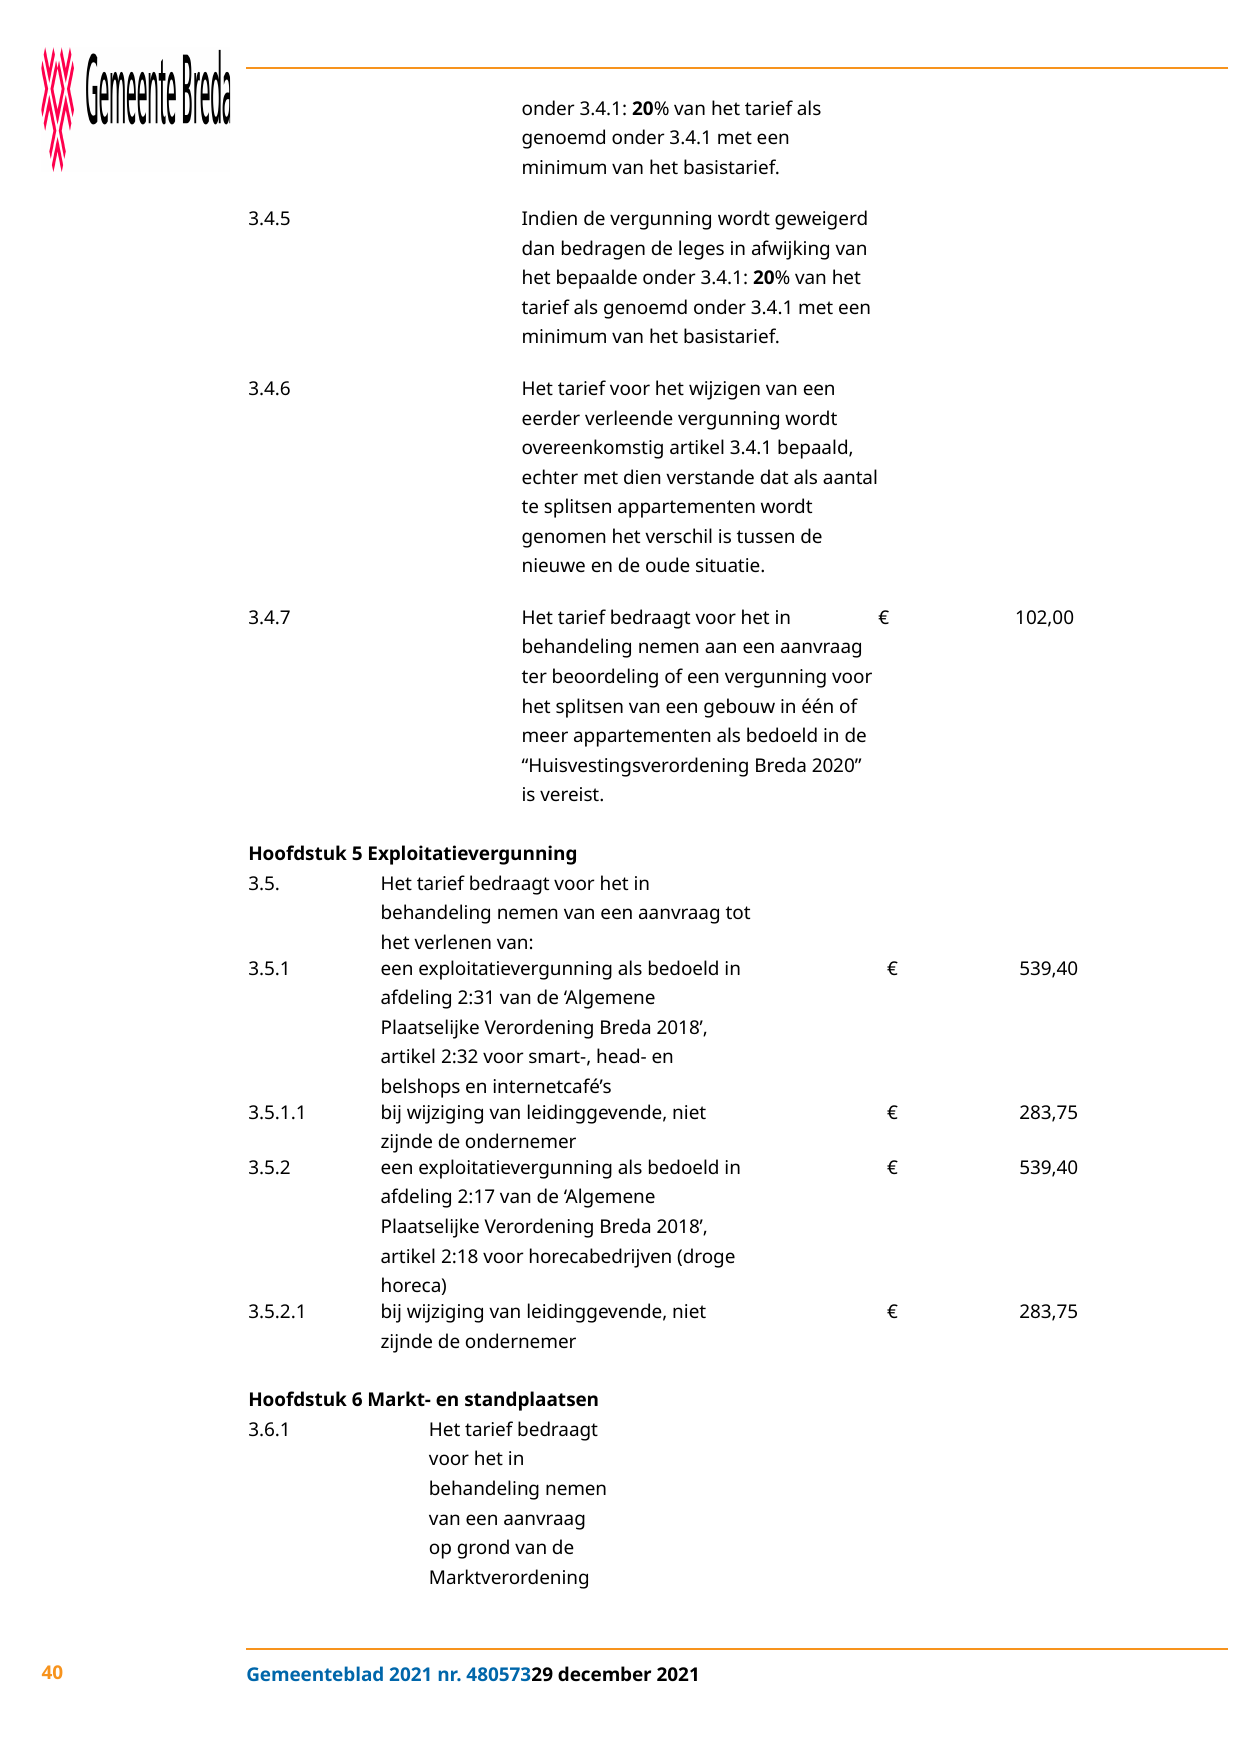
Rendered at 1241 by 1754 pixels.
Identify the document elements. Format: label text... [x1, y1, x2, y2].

table_cell 283,75 [1019, 1099, 1152, 1154]
table_cell [521, 579, 878, 604]
table_cell [1015, 579, 1152, 604]
table_cell [1015, 95, 1152, 180]
table_cell [1015, 205, 1152, 349]
table_cell [248, 180, 521, 205]
table_cell [878, 205, 1015, 349]
table_cell 539,40 [1019, 955, 1152, 1099]
table_cell bij wijziging van leidinggevende, niet zijnde de ondernemer [380, 1298, 754, 1353]
table_header [971, 1416, 1152, 1590]
table_header [887, 870, 1019, 955]
table_cell [1015, 375, 1152, 578]
table_cell [755, 1099, 887, 1154]
table_cell [248, 95, 521, 180]
table_header [755, 870, 887, 955]
table_cell [755, 1154, 887, 1298]
table_header Het tarief bedraagt voor het in behandeling nemen van een aanvraag op grond van de Marktverordening [429, 1416, 609, 1590]
table_header 3.5. [248, 870, 380, 955]
table_cell Het tarief voor het wijzigen van een eerder verleende vergunning wordt overeenkomstig artikel 3.4.1 bepaald, echter met dien verstande dat als aantal te splitsen appartementen wordt genomen het verschil is tussen de nieuwe en de oude situatie. [521, 375, 878, 578]
table_header 3.6.1 [248, 1416, 429, 1590]
picture [41, 47, 231, 172]
table_cell [878, 579, 1015, 604]
table_cell [878, 95, 1015, 180]
text Hoofdstuk 5 Exploitatievergunning [248, 840, 1152, 866]
table_cell 3.5.1 [248, 955, 380, 1099]
table_cell [1015, 350, 1152, 375]
table_cell onder 3.4.1: 20% van het tarief als genoemd onder 3.4.1 met een minimum van het basistarief. [521, 95, 878, 180]
table_cell een exploitatievergunning als bedoeld in afdeling 2:17 van de ‘Algemene Plaatselijke Verordening Breda 2018’, artikel 2:18 voor horecabedrijven (droge horeca) [380, 1154, 754, 1298]
table_cell 3.5.2.1 [248, 1298, 380, 1353]
table_cell [755, 955, 887, 1099]
text Hoofdstuk 6 Markt- en standplaatsen [248, 1386, 1152, 1412]
table_cell € [887, 1298, 1019, 1353]
table_header Het tarief bedraagt voor het in behandeling nemen van een aanvraag tot het verlenen van: [380, 870, 754, 955]
table_cell [755, 1298, 887, 1353]
table_header [1019, 870, 1152, 955]
table_cell [878, 180, 1015, 205]
table_cell [1015, 180, 1152, 205]
table_cell 102,00 [1015, 604, 1152, 807]
table_cell 539,40 [1019, 1154, 1152, 1298]
table_cell [248, 579, 521, 604]
table_cell 3.4.5 [248, 205, 521, 349]
table_cell [521, 350, 878, 375]
table_cell [521, 180, 878, 205]
table_header [790, 1416, 971, 1590]
table_cell [878, 350, 1015, 375]
table_cell bij wijziging van leidinggevende, niet zijnde de ondernemer [380, 1099, 754, 1154]
table_cell 3.5.2 [248, 1154, 380, 1298]
table_cell [248, 350, 521, 375]
table_cell € [878, 604, 1015, 807]
table_cell Het tarief bedraagt voor het in behandeling nemen aan een aanvraag ter beoordeling of een vergunning voor het splitsen van een gebouw in één of meer appartementen als bedoeld in de “Huisvestingsverordening Breda 2020” is vereist. [521, 604, 878, 807]
table_cell € [887, 1154, 1019, 1298]
table_cell een exploitatievergunning als bedoeld in afdeling 2:31 van de ‘Algemene Plaatselijke Verordening Breda 2018’, artikel 2:32 voor smart-, head- en belshops en internetcafé’s [380, 955, 754, 1099]
table_header [609, 1416, 790, 1590]
table_cell € [887, 955, 1019, 1099]
table_cell € [887, 1099, 1019, 1154]
table_cell 3.4.7 [248, 604, 521, 807]
table_cell Indien de vergunning wordt geweigerd dan bedragen de leges in afwijking van het bepaalde onder 3.4.1: 20% van het tarief als genoemd onder 3.4.1 met een minimum van het basistarief. [521, 205, 878, 349]
table_cell [878, 375, 1015, 578]
table_cell 3.5.1.1 [248, 1099, 380, 1154]
table_cell 3.4.6 [248, 375, 521, 578]
table_cell 283,75 [1019, 1298, 1152, 1353]
